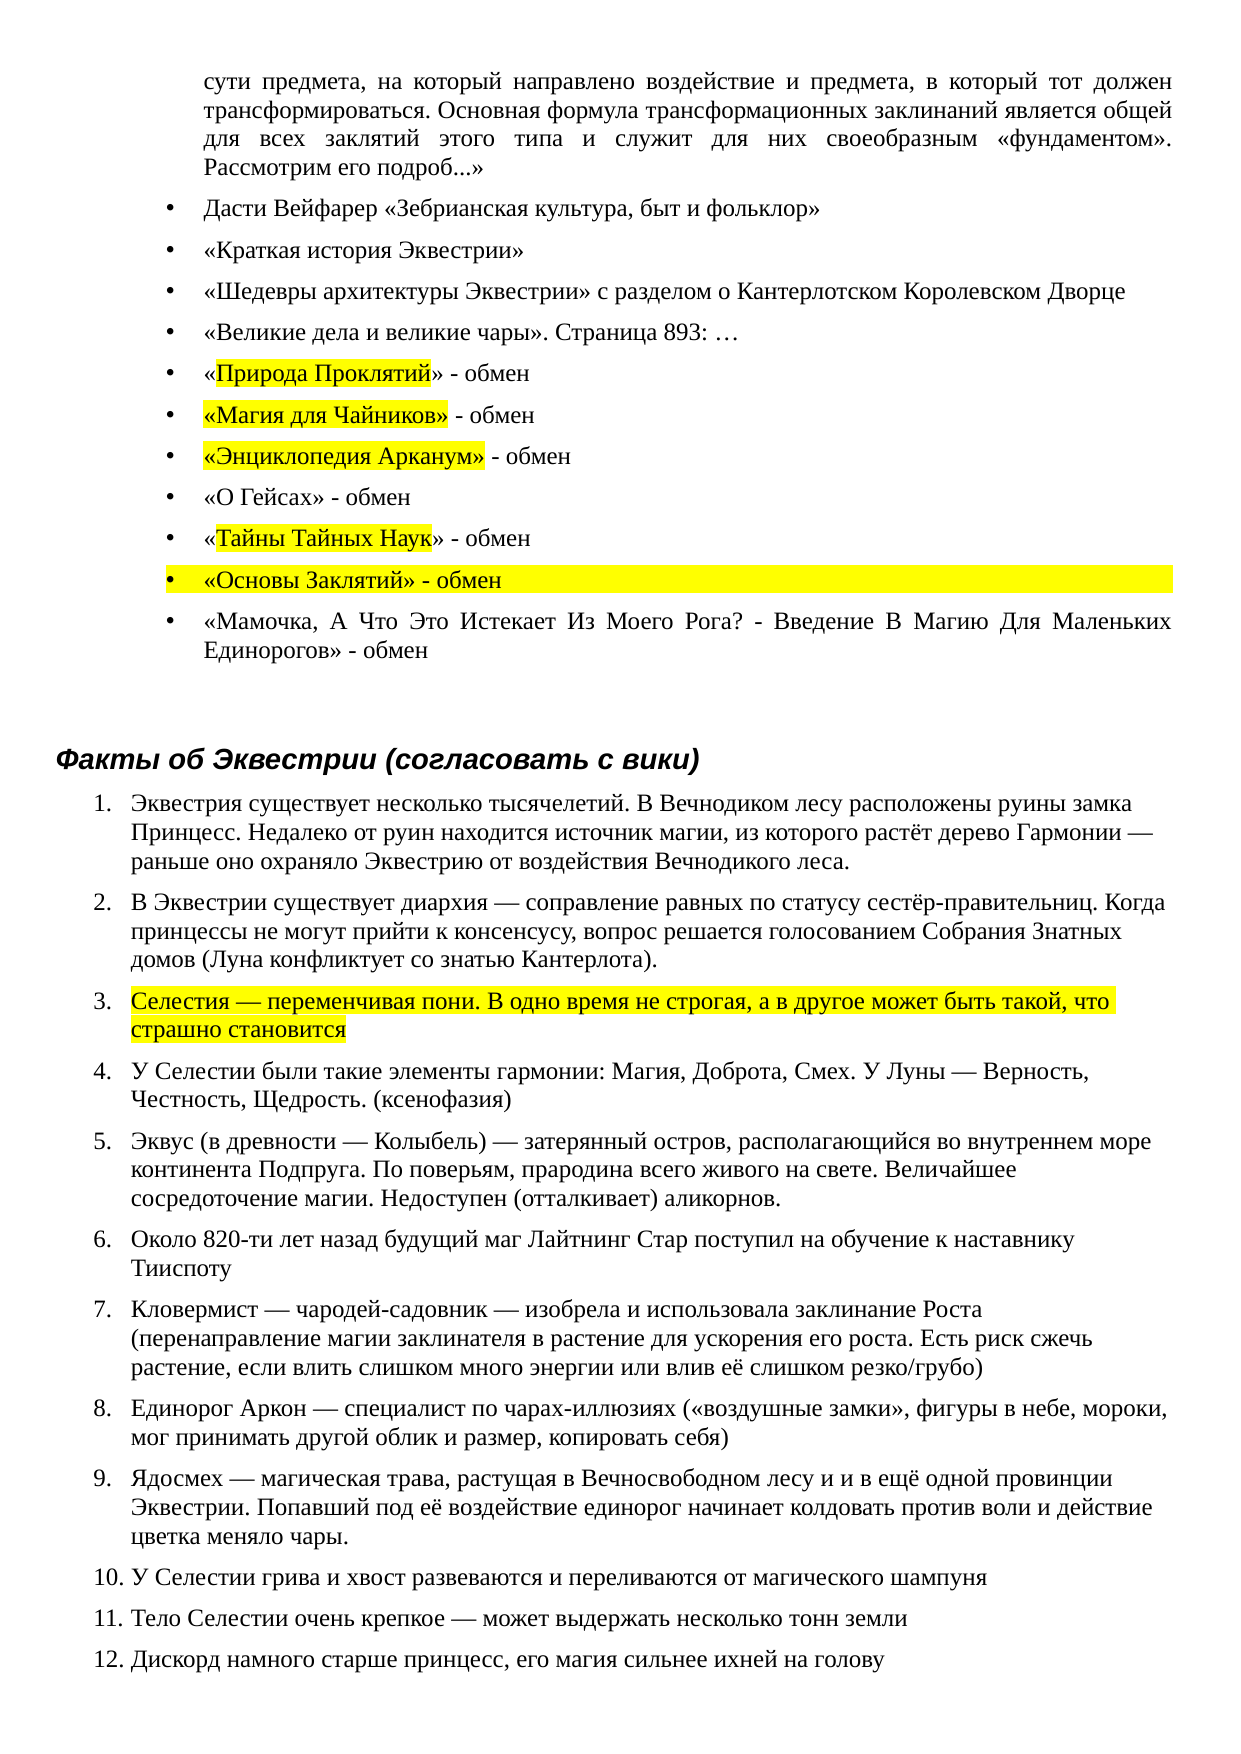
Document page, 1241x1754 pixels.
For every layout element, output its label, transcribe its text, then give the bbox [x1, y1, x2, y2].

list Селестия — переменчивая пони. В одно время не строгая, а в другое может быть такой, что страшно становится [93, 986, 1173, 1043]
list У Селестии были такие элементы гармонии: Магия, Доброта, Смех. У Луны — Верность, Честность, Щедрость. (ксенофазия) [93, 1056, 1173, 1113]
list «Основы Заклятий» - обмен [166, 565, 1173, 593]
list «Великие дела и великие чары». Страница 893: … [166, 317, 1173, 346]
list «Шедевры архитектуры Эквестрии» с разделом о Кантерлотском Королевском Дворце [166, 276, 1173, 305]
list сути предмета, на который направлено воздействие и предмета, в который тот должен трансформироваться. Основная формула трансформационных заклинаний является общей для всех заклятий этого типа и служит для них своеобразным «фундаментом». Рассмотрим его подроб...» [166, 66, 1173, 181]
list Дасти Вейфарер «Зебрианская культура, быт и фольклор» [166, 193, 1173, 222]
list Ядосмех — магическая трава, растущая в Вечносвободном лесу и и в ещё одной провинции Эквестрии. Попавший под её воздействие единорог начинает колдовать против воли и действие цветка меняло чары. [93, 1463, 1173, 1549]
list Единорог Аркон — специалист по чарах-иллюзиях («воздушные замки», фигуры в небе, мороки, мог принимать другой облик и размер, копировать себя) [93, 1393, 1173, 1451]
list «Мамочка, А Что Это Истекает Из Моего Рога? - Введение В Магию Для Маленьких Единорогов» - обмен [166, 606, 1173, 663]
list Около 820-ти лет назад будущий маг Лайтнинг Стар поступил на обучение к наставнику Тииспоту [93, 1224, 1173, 1282]
list «О Гейсах» - обмен [166, 482, 1173, 511]
list Дискорд намного старше принцесс, его магия сильнее ихней на голову [93, 1644, 1173, 1673]
list «Краткая история Эквестрии» [166, 235, 1173, 263]
subtitle Факты об Эквестрии (согласовать с вики) [56, 742, 1173, 776]
list «Тайны Тайных Наук» - обмен [166, 523, 1173, 552]
list Тело Селестии очень крепкое — может выдержать несколько тонн земли [93, 1603, 1173, 1632]
list «Магия для Чайников» - обмен [166, 400, 1173, 428]
list «Энциклопедия Арканум» - обмен [166, 441, 1173, 470]
list Кловермист — чародей-садовник — изобрела и использовала заклинание Роста (перенаправление магии заклинателя в растение для ускорения его роста. Есть риск сжечь растение, если влить слишком много энергии или влив её слишком резко/грубо) [93, 1294, 1173, 1381]
list В Эквестрии существует диархия — соправление равных по статусу сестёр-правительниц. Когда принцессы не могут прийти к консенсусу, вопрос решается голосованием Собрания Знатных домов (Луна конфликтует со знатью Кантерлота). [93, 887, 1173, 973]
list «Природа Проклятий» - обмен [166, 358, 1173, 387]
list Эквус (в древности — Колыбель) — затерянный остров, располагающийся во внутреннем море континента Подпруга. По поверьям, прародина всего живого на свете. Величайшее сосредоточение магии. Недоступен (отталкивает) аликорнов. [93, 1126, 1173, 1212]
list У Селестии грива и хвост развеваются и переливаются от магического шампуня [93, 1562, 1173, 1591]
list Эквестрия существует несколько тысячелетий. В Вечнодиком лесу расположены руины замка Принцесс. Недалеко от руин находится источник магии, из которого растёт дерево Гармонии — раньше оно охраняло Эквестрию от воздействия Вечнодикого леса. [93, 788, 1173, 874]
